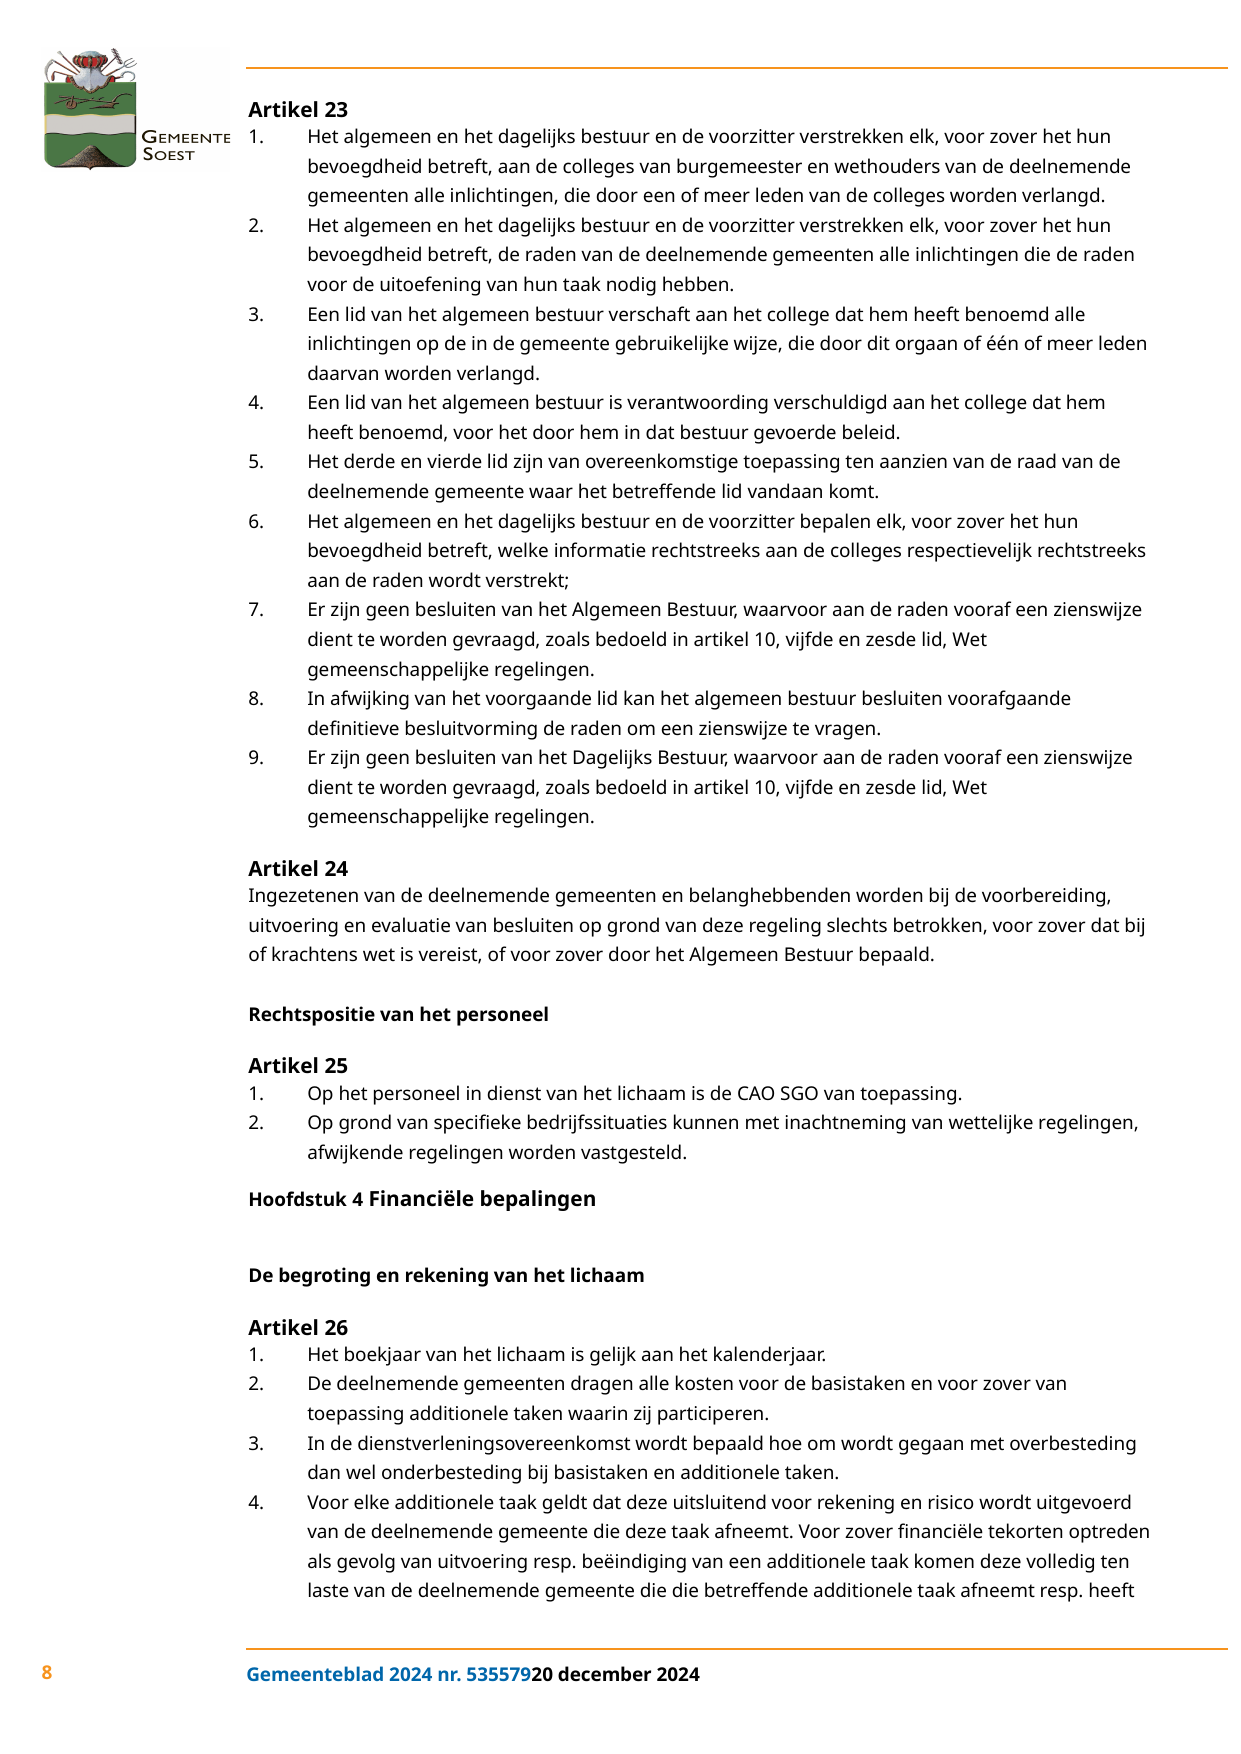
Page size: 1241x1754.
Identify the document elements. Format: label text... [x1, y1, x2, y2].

list Er zijn geen besluiten van het Algemeen Bestuur, waarvoor aan de raden vooraf een zienswijze dient te worden gevraagd, zoals bedoeld in artikel 10, vijfde en zesde lid, Wet gemeenschappelijke regelingen. [248, 597, 1152, 681]
text Artikel 25 [248, 1051, 1152, 1080]
list In afwijking van het voorgaande lid kan het algemeen bestuur besluiten voorafgaande definitieve besluitvorming de raden om een zienswijze te vragen. [248, 685, 1152, 741]
list Op het personeel in dienst van het lichaam is de CAO SGO van toepassing. [248, 1080, 1152, 1105]
list De deelnemende gemeenten dragen alle kosten voor de basistaken en voor zover van toepassing additionele taken waarin zij participeren. [248, 1371, 1152, 1426]
list Het derde en vierde lid zijn van overeenkomstige toepassing ten aanzien van de raad van de deelnemende gemeente waar het betreffende lid vandaan komt. [248, 449, 1152, 504]
list Het algemeen en het dagelijks bestuur en de voorzitter bepalen elk, voor zover het hun bevoegdheid betreft, welke informatie rechtstreeks aan de colleges respectievelijk rechtstreeks aan de raden wordt verstrekt; [248, 508, 1152, 593]
text Artikel 24 [248, 854, 1152, 882]
list Op grond van specifieke bedrijfssituaties kunnen met inachtneming van wettelijke regelingen, afwijkende regelingen worden vastgesteld. [248, 1109, 1152, 1164]
text Rechtspositie van het personeel [248, 1001, 1152, 1027]
text Artikel 23 [248, 95, 1152, 123]
list Het algemeen en het dagelijks bestuur en de voorzitter verstrekken elk, voor zover het hun bevoegdheid betreft, de raden van de deelnemende gemeenten alle inlichtingen die de raden voor de uitoefening van hun taak nodig hebben. [248, 212, 1152, 297]
list Een lid van het algemeen bestuur verschaft aan het college dat hem heeft benoemd alle inlichtingen op de in de gemeente gebruikelijke wijze, die door dit orgaan of één of meer leden daarvan worden verlangd. [248, 301, 1152, 386]
list Voor elke additionele taak geldt dat deze uitsluitend voor rekening en risico wordt uitgevoerd van de deelnemende gemeente die deze taak afneemt. Voor zover financiële tekorten optreden als gevolg van uitvoering resp. beëindiging van een additionele taak komen deze volledig ten laste van de deelnemende gemeente die die betreffende additionele taak afneemt resp. heeft [248, 1489, 1152, 1603]
text De begroting en rekening van het lichaam [248, 1262, 1152, 1288]
list Een lid van het algemeen bestuur is verantwoording verschuldigd aan het college dat hem heeft benoemd, voor het door hem in dat bestuur gevoerde beleid. [248, 389, 1152, 445]
list Er zijn geen besluiten van het Dagelijks Bestuur, waarvoor aan de raden vooraf een zienswijze dient te worden gevraagd, zoals bedoeld in artikel 10, vijfde en zesde lid, Wet gemeenschappelijke regelingen. [248, 744, 1152, 829]
list In de dienstverleningsovereenkomst wordt bepaald hoe om wordt gegaan met overbesteding dan wel onderbesteding bij basistaken en additionele taken. [248, 1430, 1152, 1485]
picture [41, 47, 231, 172]
list Het algemeen en het dagelijks bestuur en de voorzitter verstrekken elk, voor zover het hun bevoegdheid betreft, aan de colleges van burgemeester en wethouders van de deelnemende gemeenten alle inlichtingen, die door een of meer leden van de colleges worden verlangd. [248, 123, 1152, 208]
list Het boekjaar van het lichaam is gelijk aan het kalenderjaar. [248, 1341, 1152, 1367]
text Ingezetenen van de deelnemende gemeenten en belanghebbenden worden bij de voorbereiding, uitvoering en evaluatie van besluiten op grond van deze regeling slechts betrokken, voor zover dat bij of krachtens wet is vereist, of voor zover door het Algemeen Bestuur bepaald. [248, 882, 1152, 967]
text Hoofdstuk 4 Financiële bepalingen [248, 1184, 1152, 1213]
text Artikel 26 [248, 1313, 1152, 1341]
